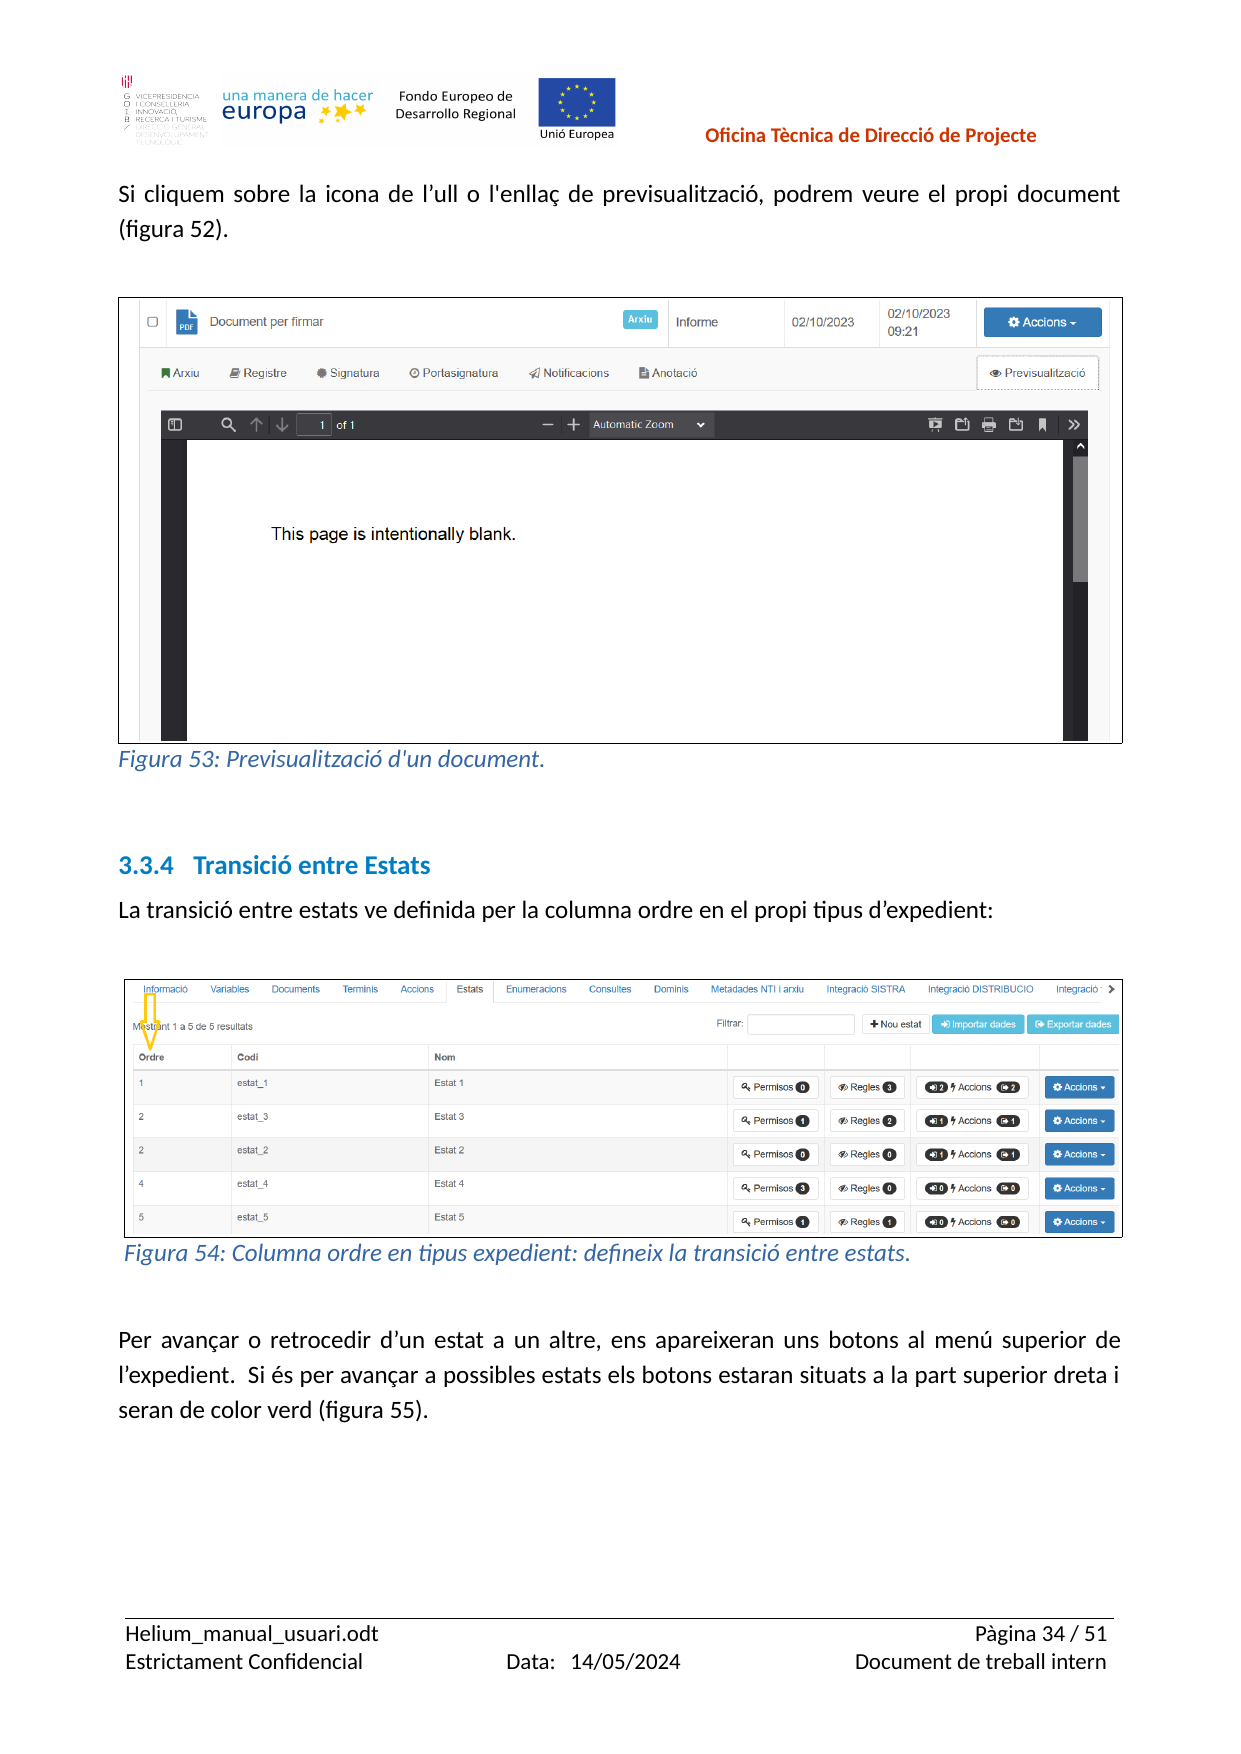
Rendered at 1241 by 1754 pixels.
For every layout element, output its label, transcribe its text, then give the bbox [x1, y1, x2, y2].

text Si cliquem sobre la icona de l’ull o l'enllaç de previsualització, podrem veure el propi document (figura 52). [118, 178, 1122, 243]
text Figura 53: Previsualització d'un document. [118, 744, 1122, 774]
text [125, 980, 1122, 1237]
picture [219, 73, 621, 147]
picture [118, 73, 213, 147]
picture [127, 981, 1119, 1234]
text Figura 54: Columna ordre en tipus expedient: defineix la transició entre estats. [124, 1238, 1122, 1268]
text Per avançar o retrocedir d’un estat a un altre, ens apareixeran uns botons al menú superior de l’expedient. Si és per avançar a possibles estats els botons estaran situats a la part superior dreta i seran de color verd (figura 55). [118, 1324, 1122, 1425]
subtitle Transició entre Estats [118, 848, 1122, 881]
picture [121, 300, 1119, 741]
text [119, 298, 1122, 743]
text La transició entre estats ve definida per la columna ordre en el propi tipus d’expedient: [118, 894, 1122, 924]
